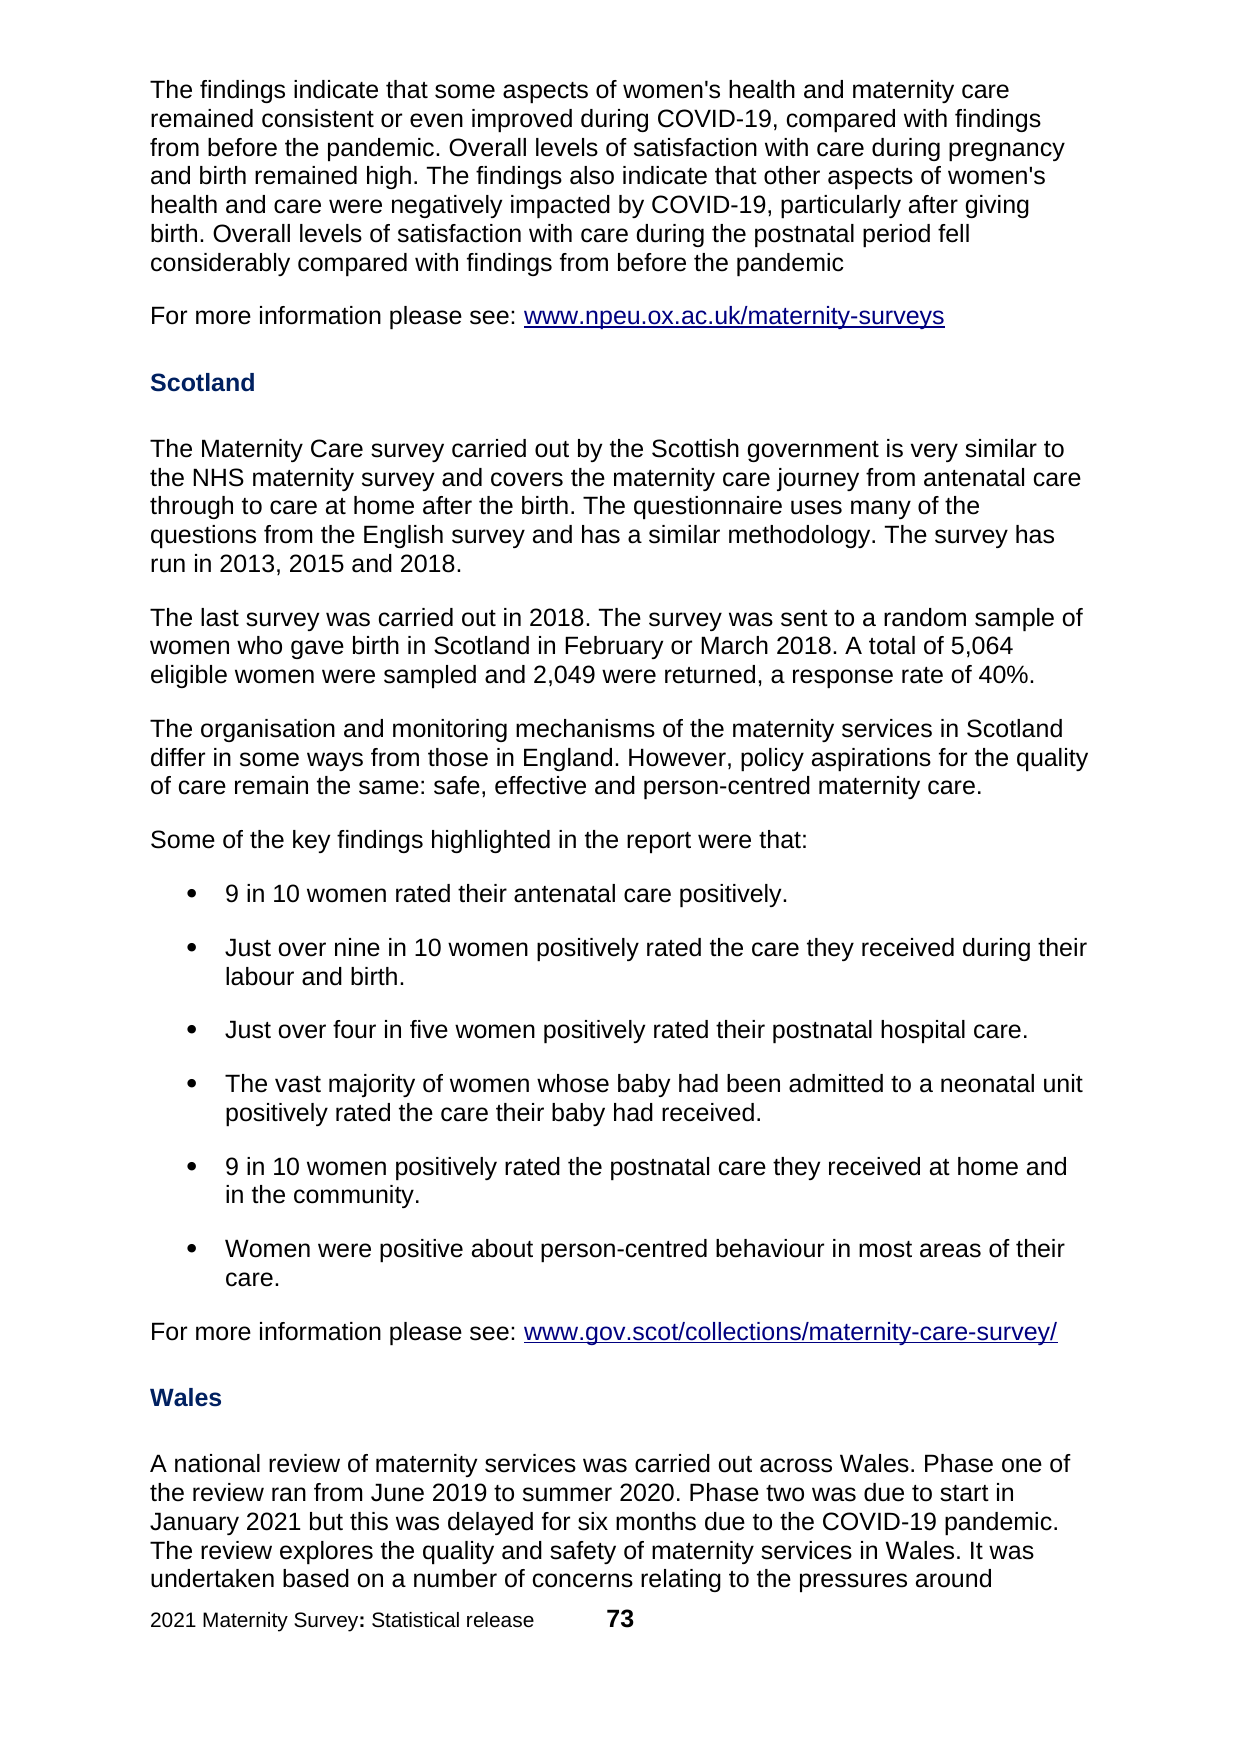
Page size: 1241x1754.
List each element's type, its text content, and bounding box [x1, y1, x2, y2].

list Women were positive about person-centred behaviour in most areas of their care. [187, 1234, 1090, 1292]
text For more information please see: www.gov.scot/collections/maternity-care-survey/ [150, 1317, 1090, 1346]
list 9 in 10 women positively rated the postnatal care they received at home and in the community. [187, 1152, 1090, 1209]
text The last survey was carried out in 2018. The survey was sent to a random sample of women who gave birth in Scotland in February or March 2018. A total of 5,064 eligible women were sampled and 2,049 were returned, a response rate of 40%. [150, 602, 1090, 689]
text Scotland [150, 367, 1090, 396]
text For more information please see: www.npeu.ox.ac.uk/maternity-surveys [150, 301, 1090, 330]
text A national review of maternity services was carried out across Wales. Phase one of the review ran from June 2019 to summer 2020. Phase two was due to start in January 2021 but this was delayed for six months due to the COVID-19 pandemic. The review explores the quality and safety of maternity services in Wales. It was undertaken based on a number of concerns relating to the pressures around [150, 1449, 1090, 1593]
text The Maternity Care survey carried out by the Scottish government is very similar to the NHS maternity survey and covers the maternity care journey from antenatal care through to care at home after the birth. The questionnaire uses many of the questions from the English survey and has a similar methodology. The survey has run in 2013, 2015 and 2018. [150, 434, 1090, 577]
list The vast majority of women whose baby had been admitted to a neonatal unit positively rated the care their baby had received. [187, 1069, 1090, 1127]
text Some of the key findings highlighted in the report were that: [150, 825, 1090, 854]
list 9 in 10 women rated their antenatal care positively. [187, 879, 1090, 908]
list Just over nine in 10 women positively rated the care they received during their labour and birth. [187, 933, 1090, 990]
list Just over four in five women positively rated their postnatal hospital care. [187, 1015, 1090, 1044]
text The organisation and monitoring mechanisms of the maternity services in Scotland differ in some ways from those in England. However, policy aspirations for the quality of care remain the same: safe, effective and person-centred maternity care. [150, 714, 1090, 800]
text The findings indicate that some aspects of women's health and maternity care remained consistent or even improved during COVID-19, compared with findings from before the pandemic. Overall levels of satisfaction with care during pregnancy and birth remained high. The findings also indicate that other aspects of women's health and care were negatively impacted by COVID-19, particularly after giving birth. Overall levels of satisfaction with care during the postnatal period fell considerably compared with findings from before the pandemic [150, 75, 1090, 276]
text Wales [150, 1383, 1090, 1412]
